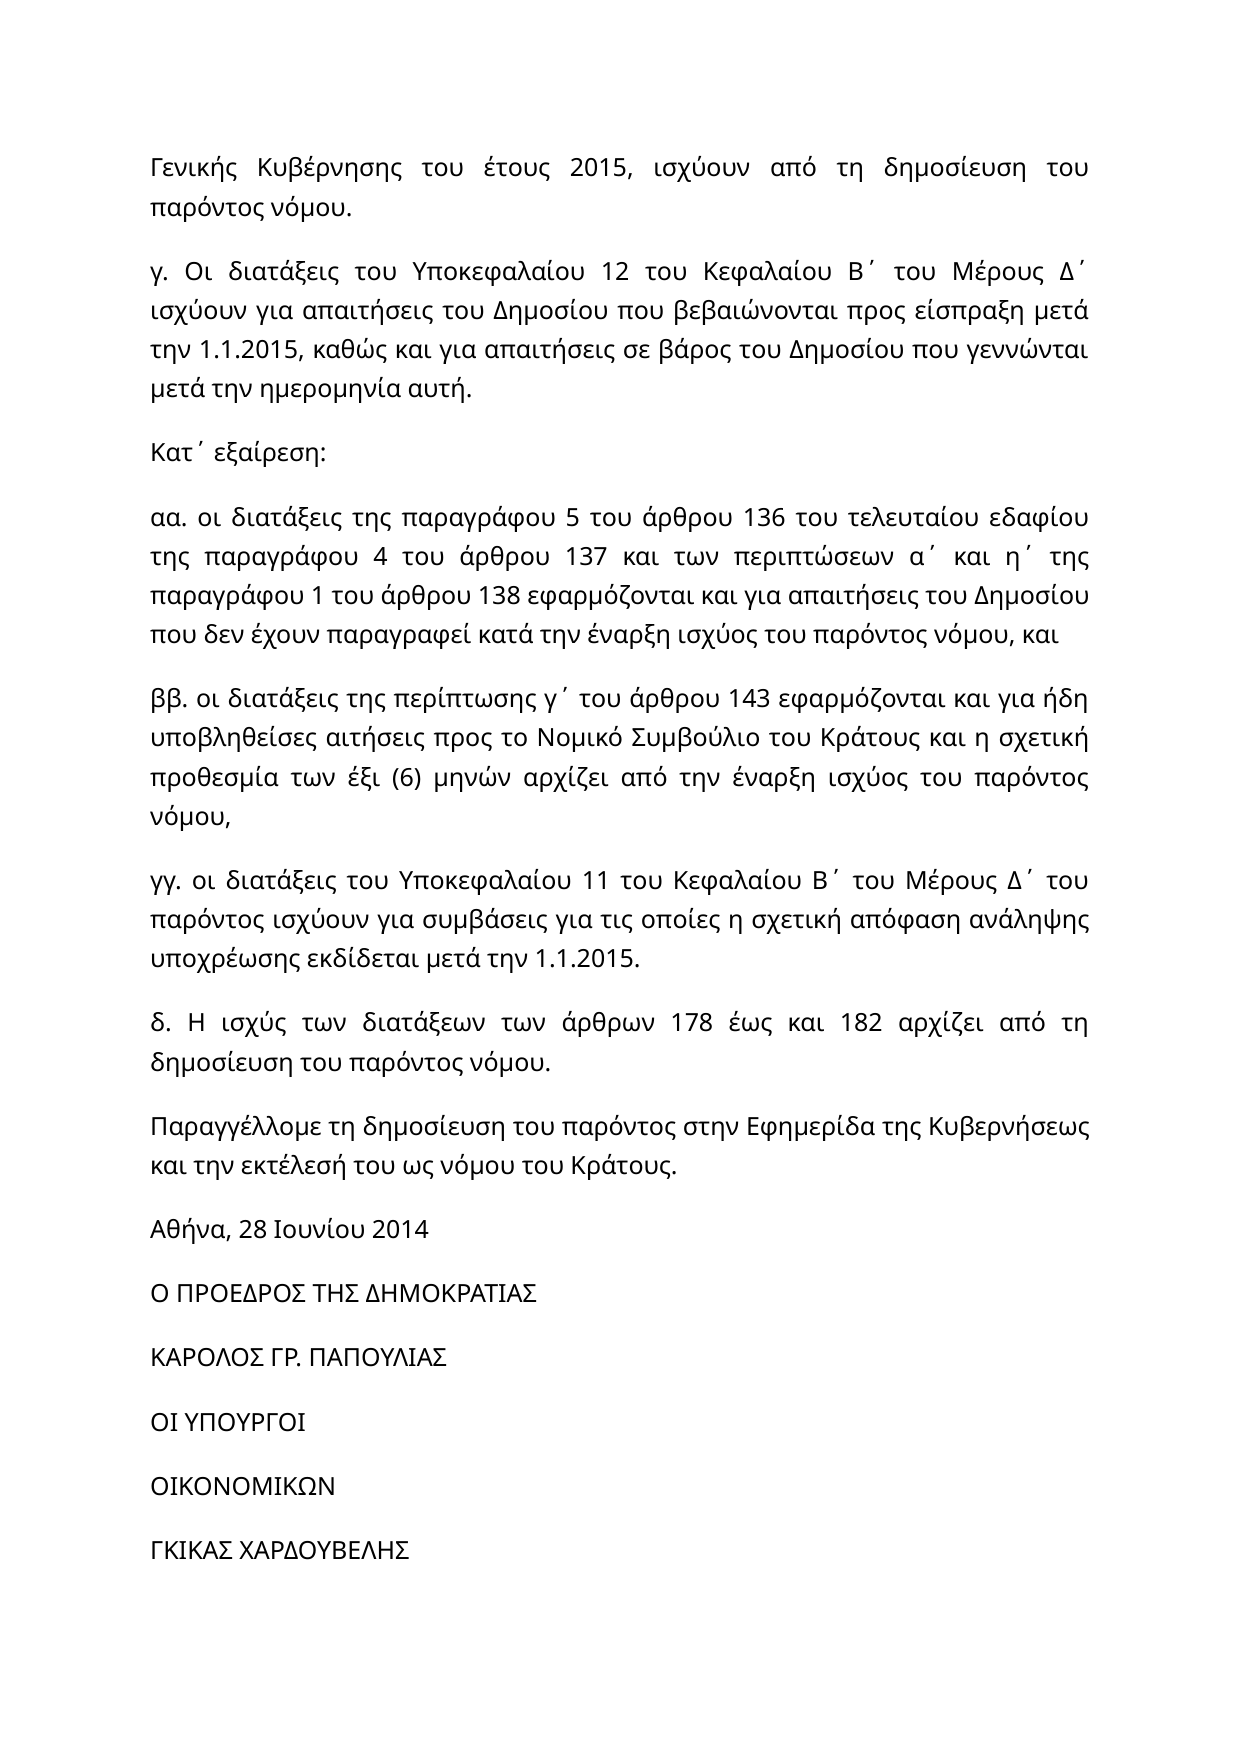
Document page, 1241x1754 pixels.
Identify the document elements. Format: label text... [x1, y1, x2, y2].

text Γενικής Κυβέρνησης του έτους 2015, ισχύουν από τη δημοσίευση του παρόντος νόμου. [150, 150, 1090, 223]
text δ. Η ισχύς των διατάξεων των άρθρων 178 έως και 182 αρχίζει από τη δημοσίευση του παρόντος νόμου. [150, 1005, 1090, 1078]
text ΟΙ ΥΠΟΥΡΓΟΙ [150, 1404, 1090, 1438]
text Παραγγέλλομε τη δημοσίευση του παρόντος στην Εφημερίδα της Κυβερνήσεως και την εκτέλεσή του ως νόμου του Κράτους. [150, 1108, 1090, 1182]
text ΟΙΚΟΝΟΜΙΚΩΝ [150, 1468, 1090, 1502]
text Αθήνα, 28 Ιουνίου 2014 [150, 1212, 1090, 1246]
text γγ. οι διατάξεις του Υποκεφαλαίου 11 του Κεφαλαίου Β΄ του Μέρους Δ΄ του παρόντος ισχύουν για συμβάσεις για τις οποίες η σχετική απόφαση ανάληψης υποχρέωσης εκδίδεται μετά την 1.1.2015. [150, 862, 1090, 975]
text Ο ΠΡΟΕΔΡΟΣ ΤΗΣ ΔΗΜΟΚΡΑΤΙΑΣ [150, 1276, 1090, 1310]
text γ. Οι διατάξεις του Υποκεφαλαίου 12 του Κεφαλαίου Β΄ του Μέρους Δ΄ ισχύουν για απαιτήσεις του Δημοσίου που βεβαιώνονται προς είσπραξη μετά την 1.1.2015, καθώς και για απαιτήσεις σε βάρος του Δημοσίου που γεννώνται μετά την ημερομηνία αυτή. [150, 253, 1090, 405]
text ΚΑΡΟΛΟΣ ΓΡ. ΠΑΠΟΥΛΙΑΣ [150, 1340, 1090, 1374]
text ββ. οι διατάξεις της περίπτωσης γ΄ του άρθρου 143 εφαρμόζονται και για ήδη υποβληθείσες αιτήσεις προς το Νομικό Συμβούλιο του Κράτους και η σχετική προθεσμία των έξι (6) μηνών αρχίζει από την έναρξη ισχύος του παρόντος νόμου, [150, 681, 1090, 832]
text ΓΚΙΚΑΣ ΧΑΡΔΟΥΒΕΛΗΣ [150, 1532, 1090, 1567]
text Κατ΄ εξαίρεση: [150, 435, 1090, 469]
text αα. οι διατάξεις της παραγράφου 5 του άρθρου 136 του τελευταίου εδαφίου της παραγράφου 4 του άρθρου 137 και των περιπτώσεων α΄ και η΄ της παραγράφου 1 του άρθρου 138 εφαρμόζονται και για απαιτήσεις του Δημοσίου που δεν έχουν παραγραφεί κατά την έναρξη ισχύος του παρόντος νόμου, και [150, 499, 1090, 651]
